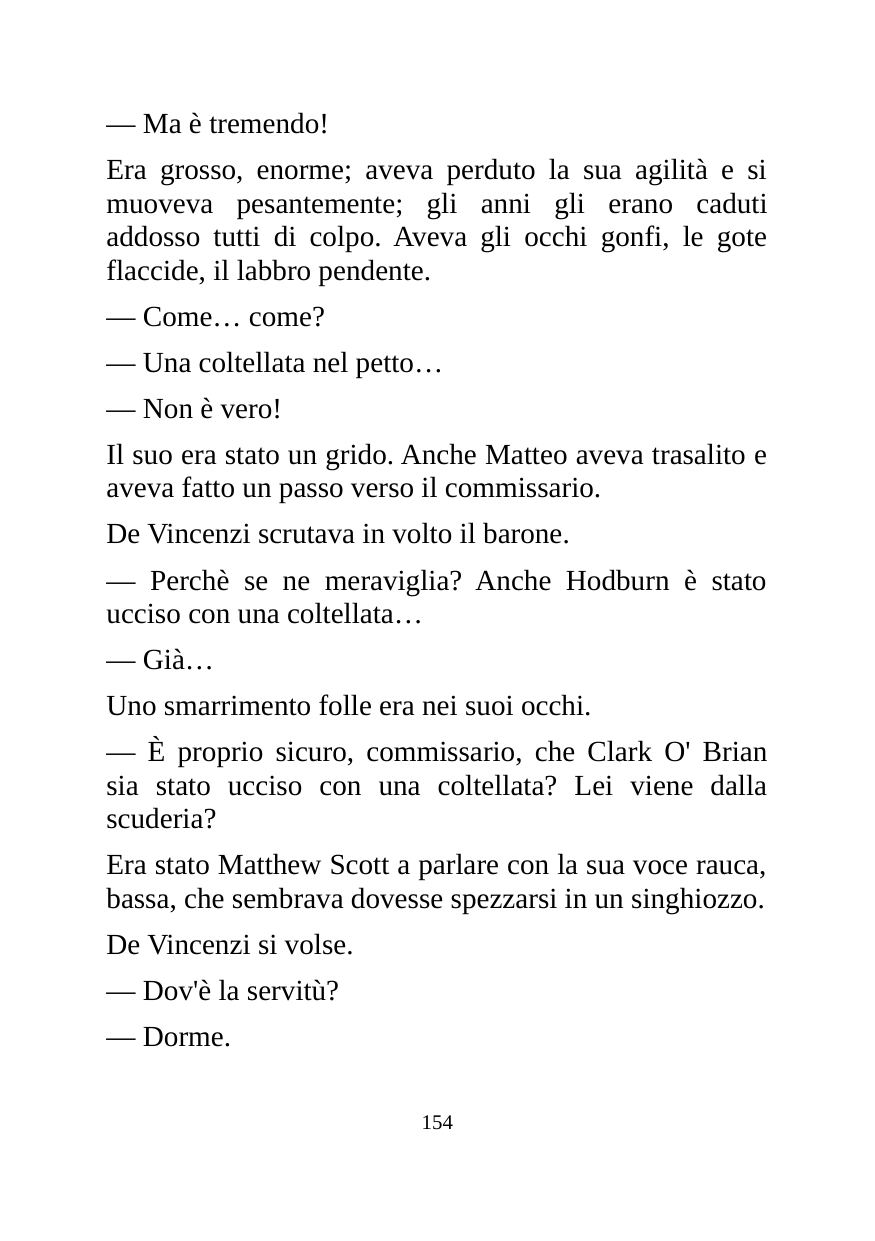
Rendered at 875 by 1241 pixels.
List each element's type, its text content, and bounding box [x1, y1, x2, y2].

text — Dorme. [106, 1019, 768, 1053]
text — Perchè se ne meraviglia? Anche Hodburn è stato ucciso con una coltellata… [106, 563, 768, 630]
text De Vincenzi scrutava in volto il barone. [106, 517, 768, 550]
text De Vincenzi si volse. [106, 927, 768, 961]
text — È proprio sicuro, commissario, che Clark O' Brian sia stato ucciso con una coltellata? Lei viene dalla scuderia? [106, 734, 768, 835]
text — Già… [106, 642, 768, 676]
text Il suo era stato un grido. Anche Matteo aveva trasalito e aveva fatto un passo verso il commissario. [106, 437, 768, 504]
text — Dov'è la servitù? [106, 973, 768, 1007]
text Uno smarrimento folle era nei suoi occhi. [106, 688, 768, 722]
text Era grosso, enorme; aveva perduto la sua agilità e si muoveva pesantemente; gli anni gli erano caduti addosso tutti di colpo. Aveva gli occhi gonfi, le gote flaccide, il labbro pendente. [106, 152, 768, 286]
text — Ma è tremendo! [106, 106, 768, 140]
text — Come… come? [106, 299, 768, 332]
text — Una coltellata nel petto… [106, 345, 768, 378]
text — Non è vero! [106, 391, 768, 424]
text Era stato Matthew Scott a parlare con la sua voce rauca, bassa, che sembrava dovesse spezzarsi in un singhiozzo. [106, 847, 768, 914]
